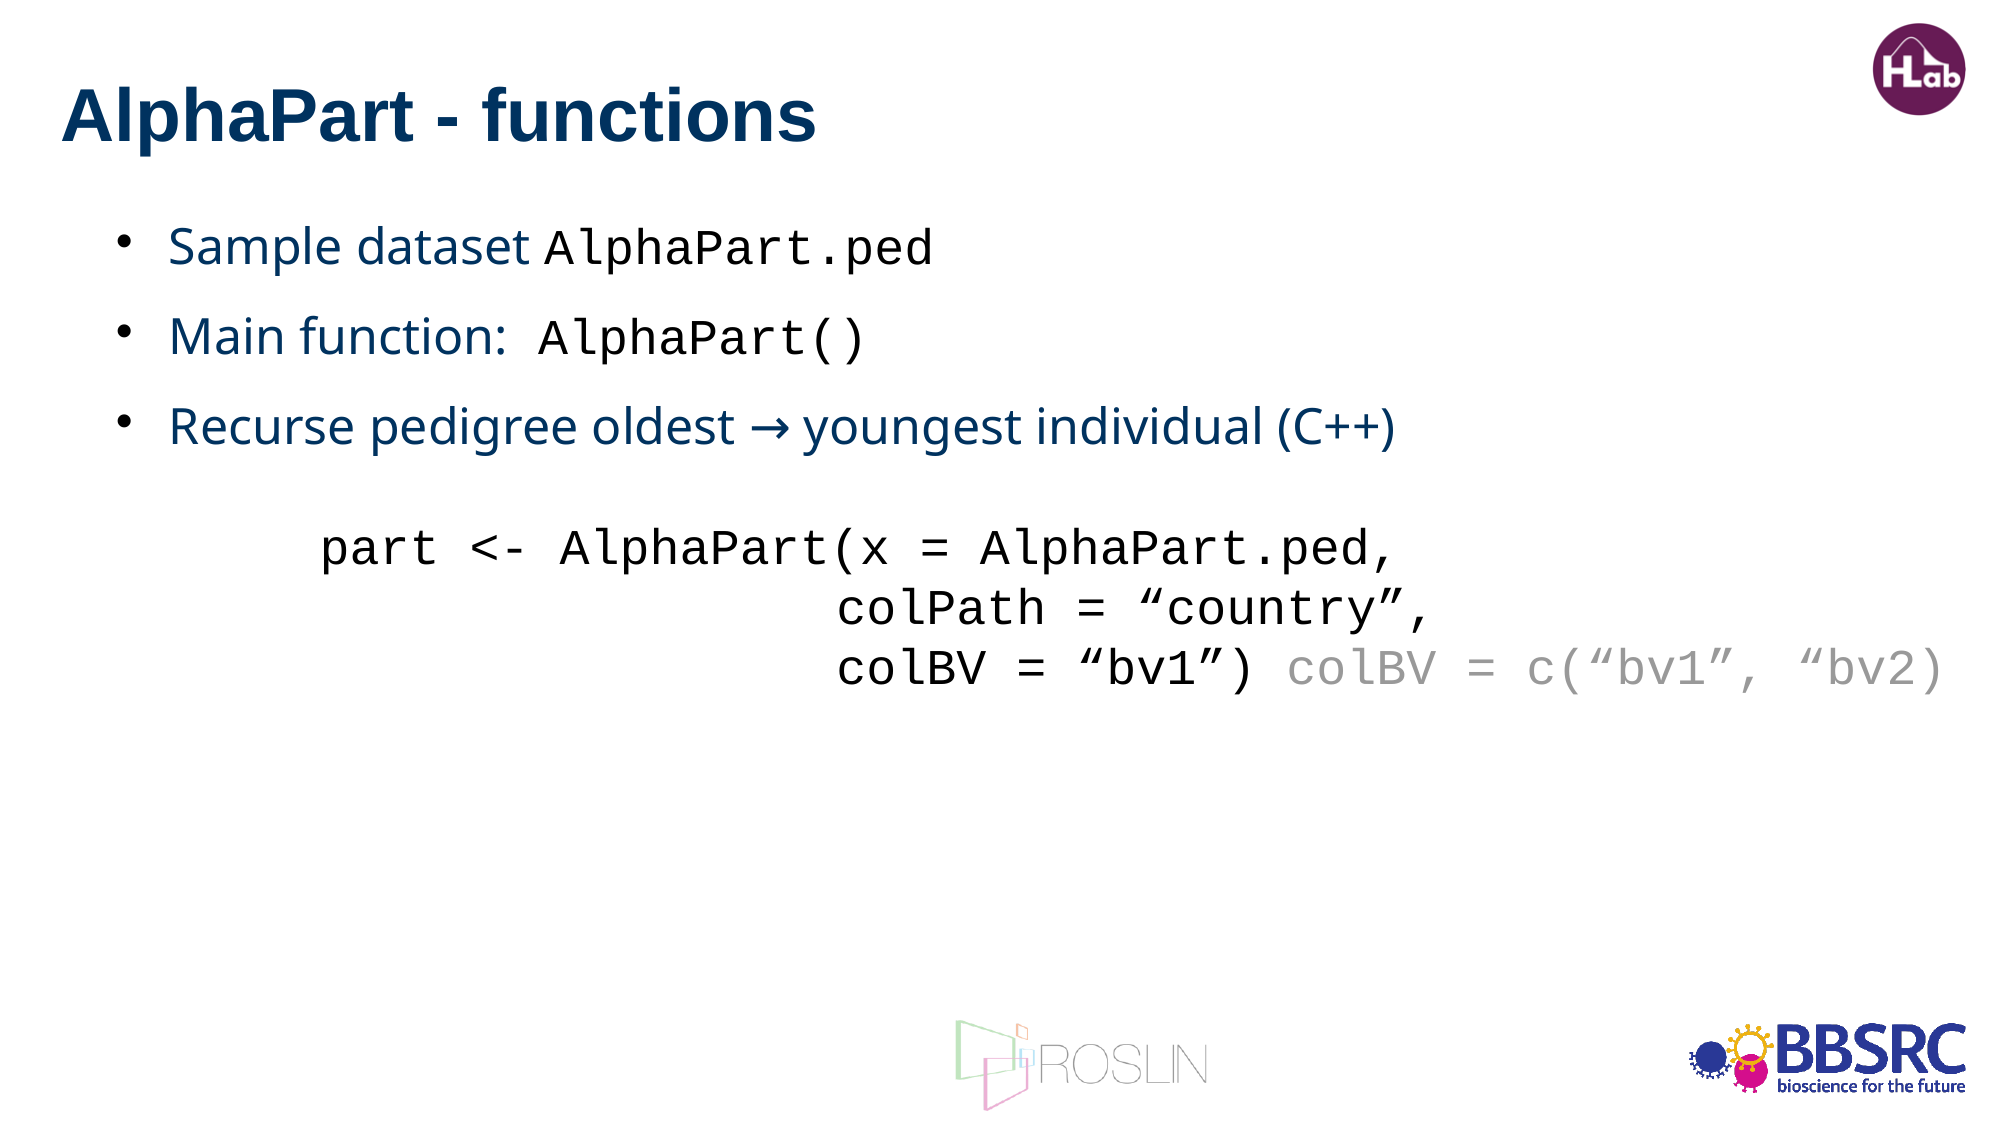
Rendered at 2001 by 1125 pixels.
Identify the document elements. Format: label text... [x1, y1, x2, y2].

picture [1687, 1020, 1966, 1099]
picture [948, 985, 1220, 1125]
text_box AlphaPart - functions [46, 59, 1926, 166]
text_box Sample dataset AlphaPart.ped Main function: AlphaPart() Recurse pedigree oldest → youngest individual (C++) part <- AlphaPart(x = AlphaPart.ped, colPath = “country”, colBV = “bv1”) colBV = c(“bv1”, “bv2) [83, 176, 1966, 975]
picture [1872, 21, 1966, 116]
